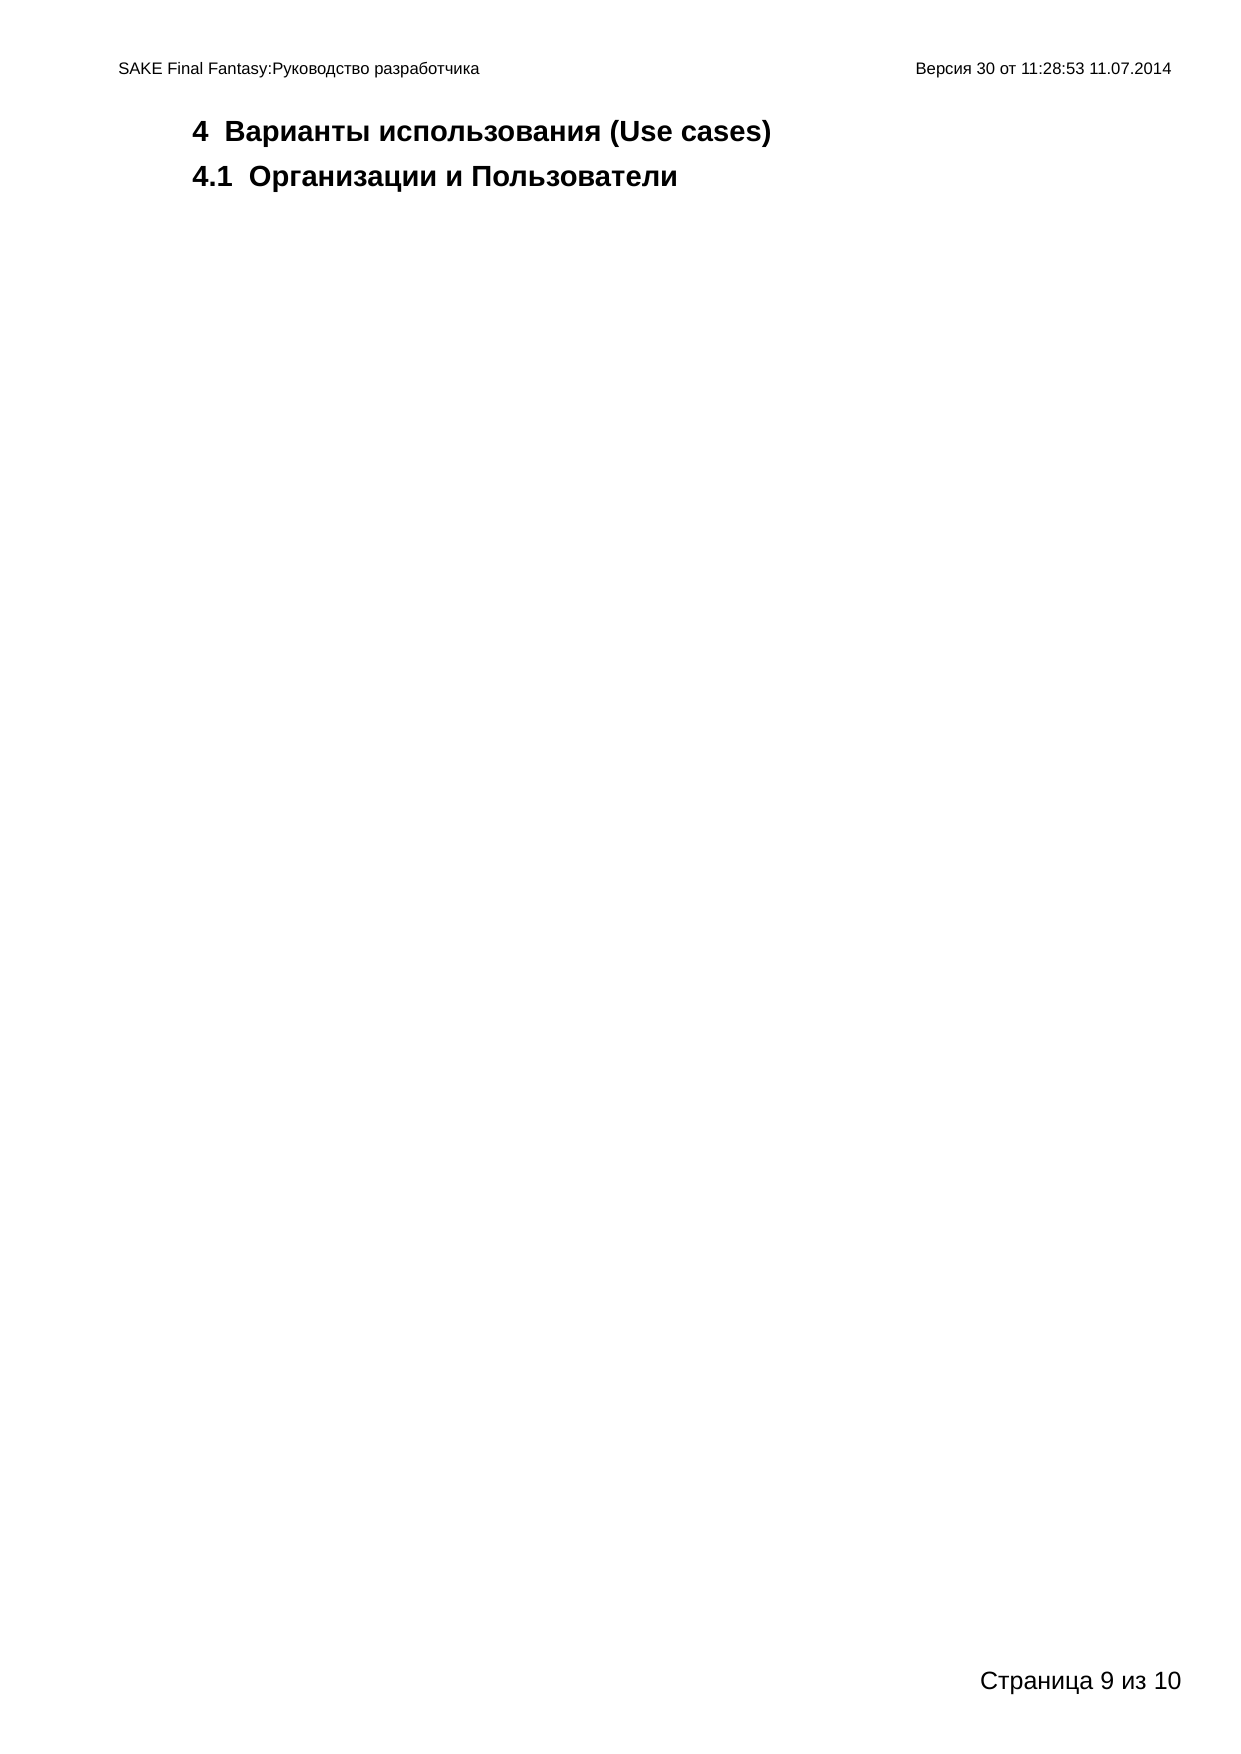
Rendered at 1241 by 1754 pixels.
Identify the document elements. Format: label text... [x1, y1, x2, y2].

subtitle Варианты использования (Use cases) [118, 114, 1181, 147]
subtitle Организации и Пользователи [118, 159, 1181, 193]
